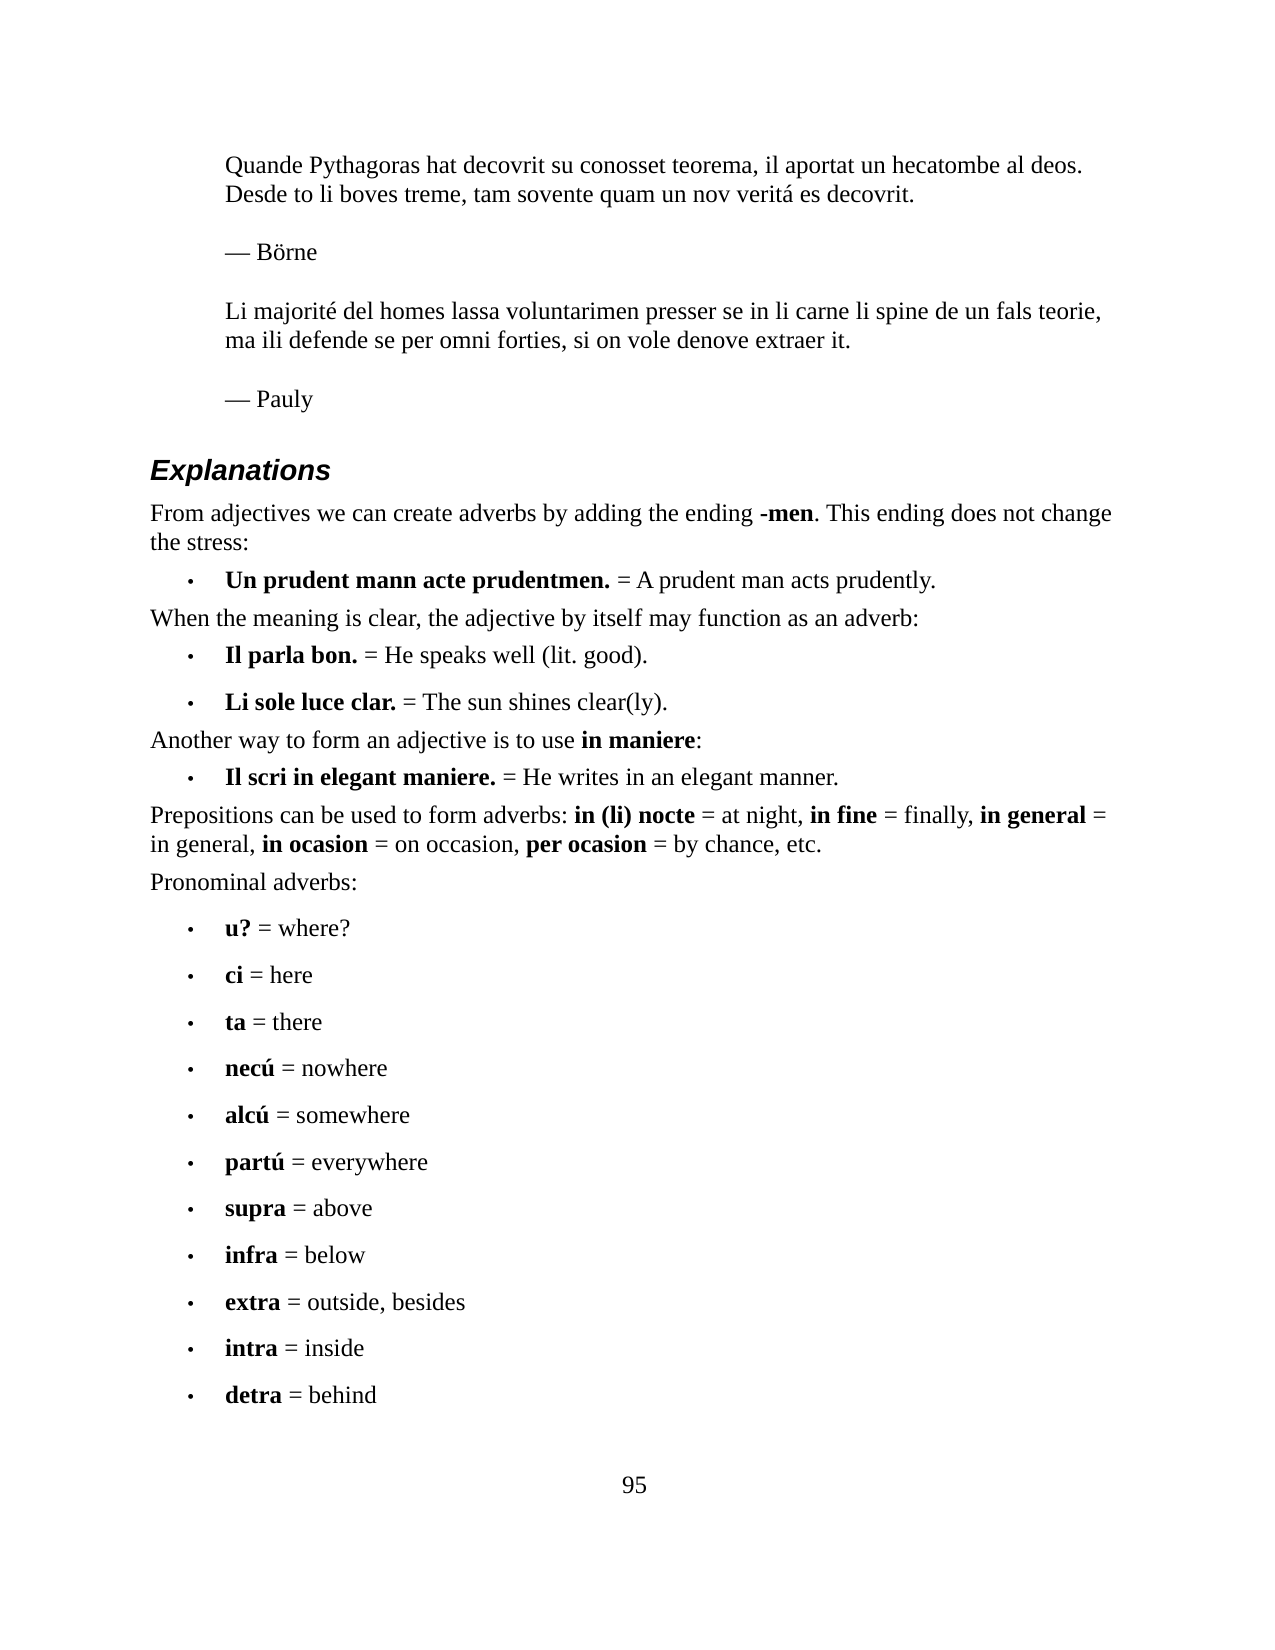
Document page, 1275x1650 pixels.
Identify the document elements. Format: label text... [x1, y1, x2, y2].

subtitle Explanations [150, 452, 1125, 486]
text Prepositions can be used to form adverbs: in (li) nocte = at night, in fine = finally, in general = in general, in ocasion = on occasion, per ocasion = by chance, etc. [150, 800, 1125, 858]
list supra = above [187, 1193, 1125, 1222]
text From adjectives we can create adverbs by adding the ending -men. This ending does not change the stress: [150, 498, 1125, 556]
text Li majorité del homes lassa voluntarimen presser se in li carne li spine de un fals teorie, ma ili defende se per omni forties, si on vole denove extraer it. [225, 296, 1125, 354]
text When the meaning is clear, the adjective by itself may function as an adverb: [150, 603, 1125, 631]
list Il parla bon. = He speaks well (lit. good). [187, 640, 1125, 669]
list Li sole luce clar. = The sun shines clear(ly). [187, 687, 1125, 716]
list u? = where? [187, 913, 1125, 942]
list partú = everywhere [187, 1147, 1125, 1175]
list necú = nowhere [187, 1053, 1125, 1082]
list alcú = somewhere [187, 1100, 1125, 1129]
list ta = there [187, 1007, 1125, 1035]
text Pronominal adverbs: [150, 867, 1125, 895]
list infra = below [187, 1240, 1125, 1269]
text Another way to form an adjective is to use in maniere: [150, 725, 1125, 753]
list ci = here [187, 960, 1125, 989]
text — Börne [225, 237, 1125, 266]
text Quande Pythagoras hat decovrit su conosset teorema, il aportat un hecatombe al deos. Desde to li boves treme, tam sovente quam un nov veritá es decovrit. [225, 150, 1125, 207]
text — Pauly [225, 384, 1125, 412]
list extra = outside, besides [187, 1287, 1125, 1315]
list detra = behind [187, 1380, 1125, 1409]
list Il scri in elegant maniere. = He writes in an elegant manner. [187, 762, 1125, 791]
list Un prudent mann acte prudentmen. = A prudent man acts prudently. [187, 565, 1125, 594]
list intra = inside [187, 1333, 1125, 1362]
